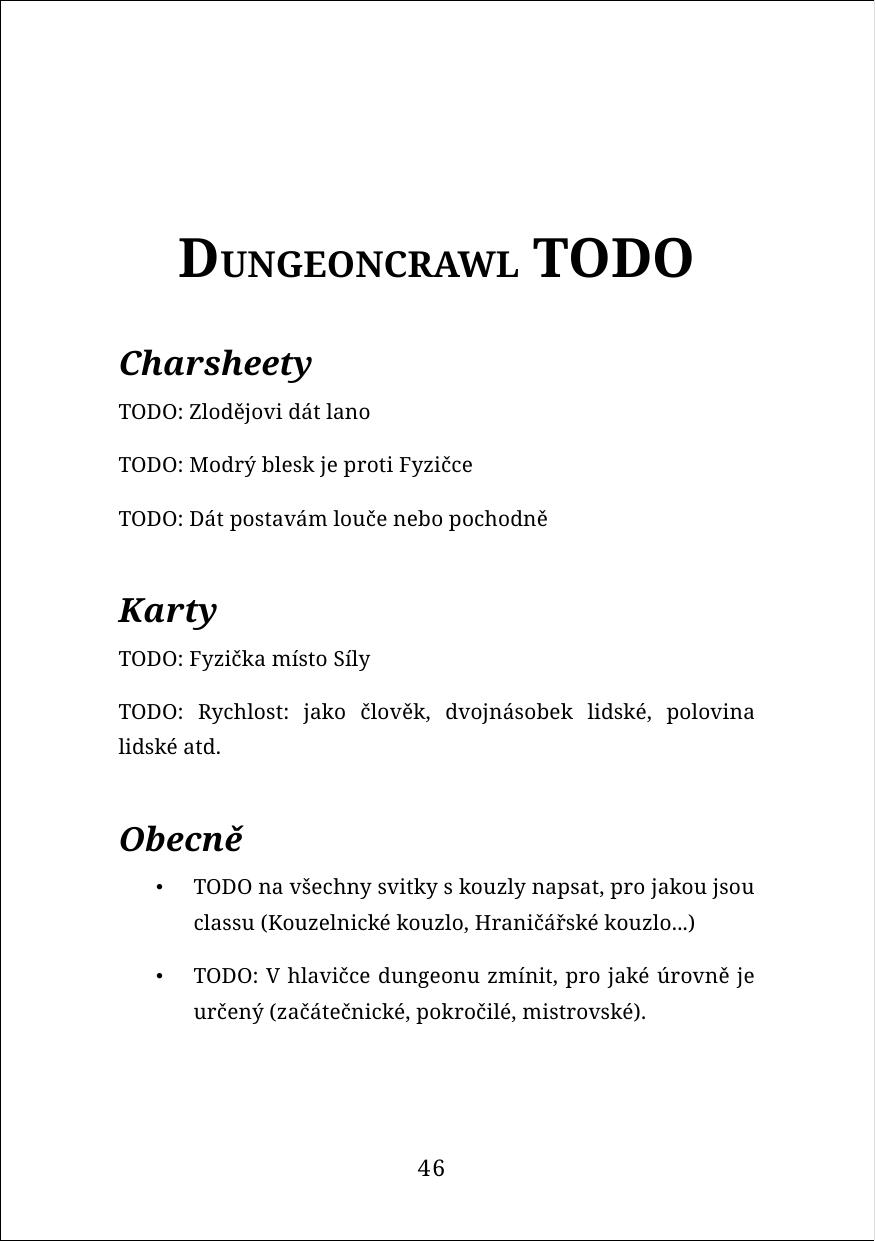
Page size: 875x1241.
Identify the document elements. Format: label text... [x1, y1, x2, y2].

subtitle Karty [118, 587, 756, 632]
text TODO: Rychlost: jako člověk, dvojnásobek lidské, polovina lidské atd. [118, 697, 756, 761]
text TODO: Zlodějovi dát lano [118, 397, 756, 426]
subtitle Charsheety [118, 340, 756, 386]
text TODO: Fyzička místo Síly [118, 644, 756, 672]
list TODO na všechny svitky s kouzly napsat, pro jakou jsou classu (Kouzelnické kouzlo, Hraničářské kouzlo...) [156, 872, 756, 936]
list TODO: V hlavičce dungeonu zmínit, pro jaké úrovně je určený (začátečnické, pokročilé, mistrovské). [156, 961, 756, 1025]
text TODO: Dát postavám louče nebo pochodně [118, 504, 756, 532]
text TODO: Modrý blesk je proti Fyzičce [118, 451, 756, 479]
subtitle Dungeoncrawl TODO [118, 219, 756, 293]
subtitle Obecně [118, 815, 756, 861]
